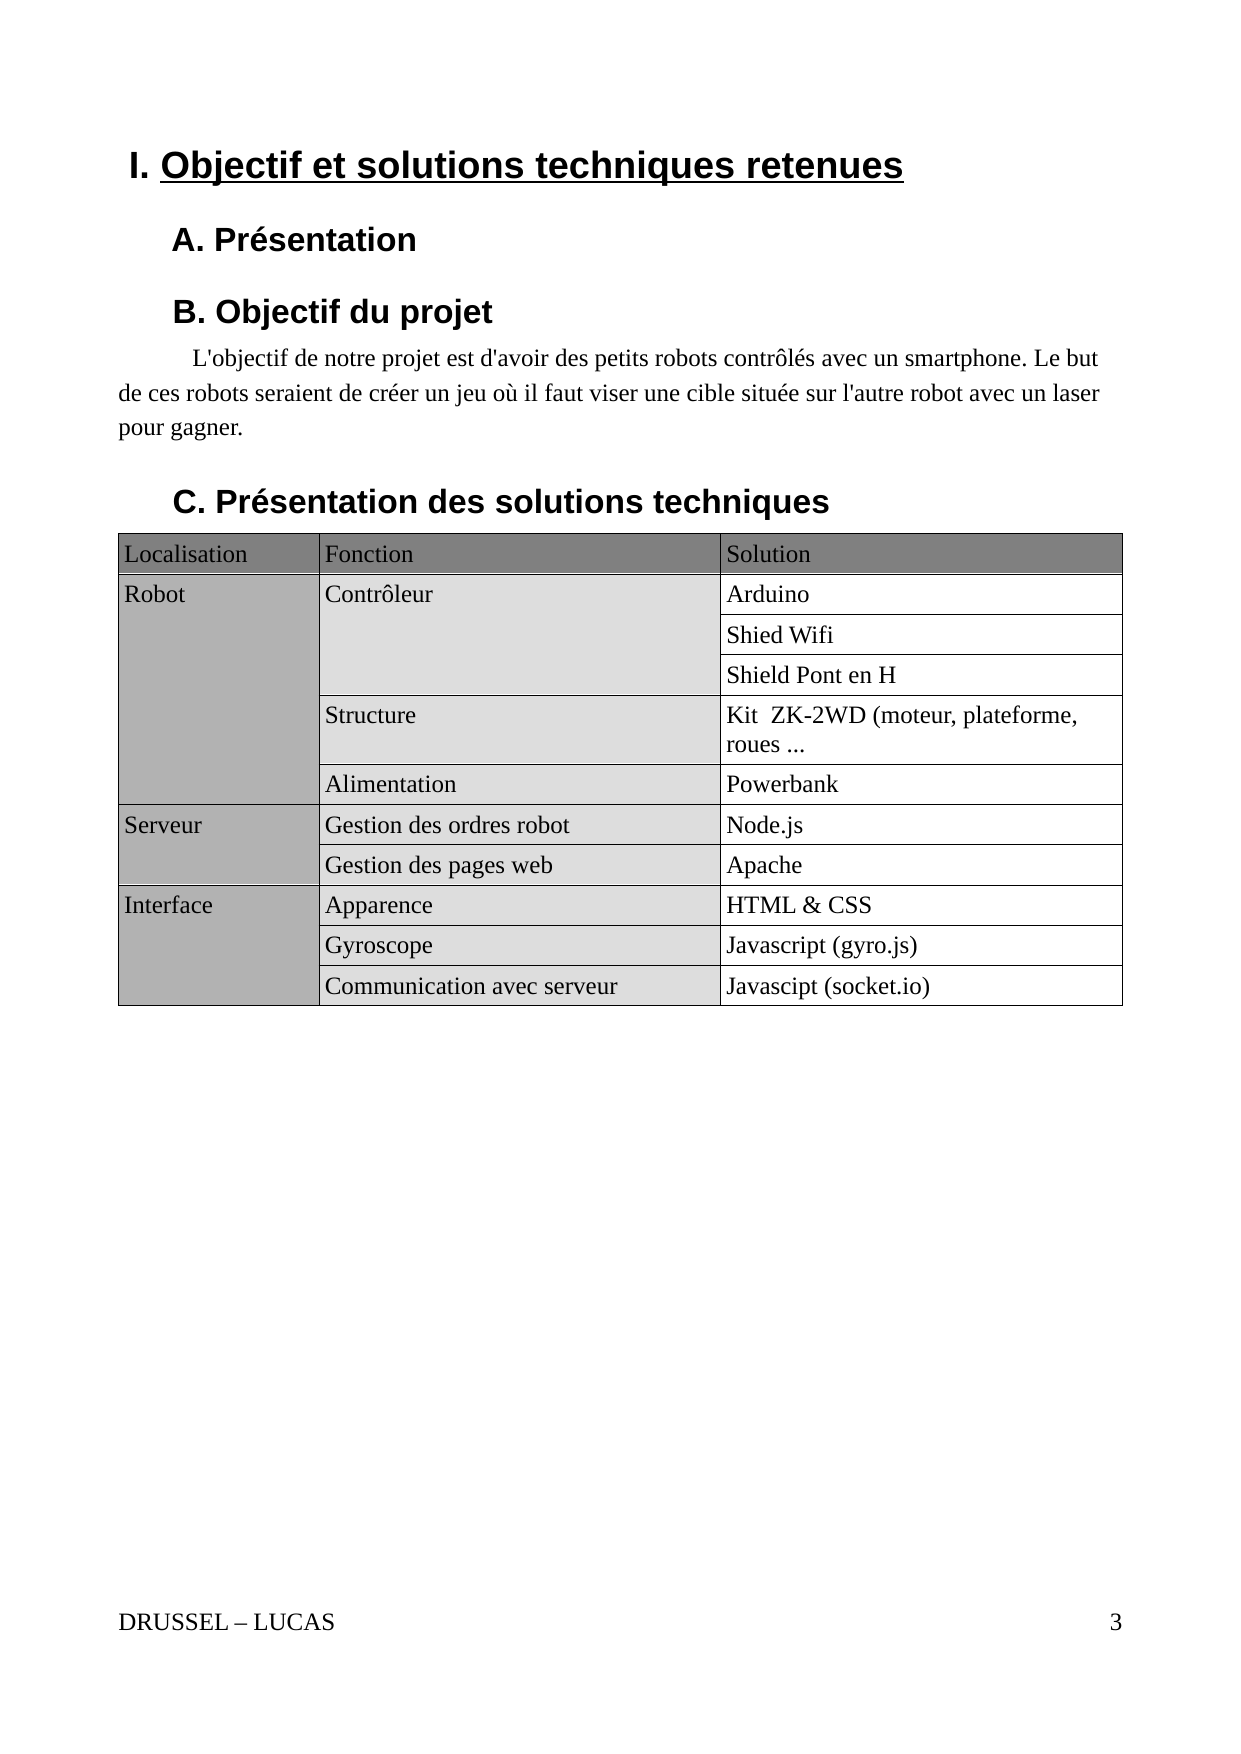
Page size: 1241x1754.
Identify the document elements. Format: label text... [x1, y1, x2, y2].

subtitle Présentation [163, 220, 1122, 259]
table_cell Serveur [119, 805, 319, 884]
table_cell Arduino [721, 575, 1122, 614]
table_cell Structure [320, 696, 720, 763]
table_cell Node.js [721, 805, 1122, 844]
table_cell Gestion des ordres robot [320, 805, 720, 844]
table_header Solution [721, 534, 1122, 573]
table_cell Gyroscope [320, 926, 720, 965]
subtitle Objectif du projet [163, 292, 1122, 331]
table_cell Shield Pont en H [721, 655, 1122, 694]
table_cell Javascript (gyro.js) [721, 926, 1122, 965]
table_cell Javascipt (socket.io) [721, 966, 1122, 1005]
table_cell Apache [721, 845, 1122, 884]
table_cell Powerbank [721, 765, 1122, 804]
table_cell Contrôleur [320, 575, 720, 694]
table_cell Communication avec serveur [320, 966, 720, 1005]
table_cell Robot [119, 575, 319, 804]
table_cell Apparence [320, 886, 720, 925]
table_cell Interface [119, 886, 319, 1005]
table_cell HTML & CSS [721, 886, 1122, 925]
table_header Fonction [320, 534, 720, 573]
table_cell Alimentation [320, 765, 720, 804]
subtitle Présentation des solutions techniques [163, 482, 1122, 521]
table_cell Shied Wifi [721, 615, 1122, 654]
text L'objectif de notre projet est d'avoir des petits robots contrôlés avec un smartphone. Le but de ces robots seraient de créer un jeu où il faut viser une cible située sur l'autre robot avec un laser pour gagner. [118, 343, 1122, 441]
table_header Localisation [119, 534, 319, 573]
table_cell Gestion des pages web [320, 845, 720, 884]
table_cell Kit ZK-2WD (moteur, plateforme, roues ... [721, 696, 1122, 763]
subtitle Objectif et solutions techniques retenues [118, 143, 1122, 187]
